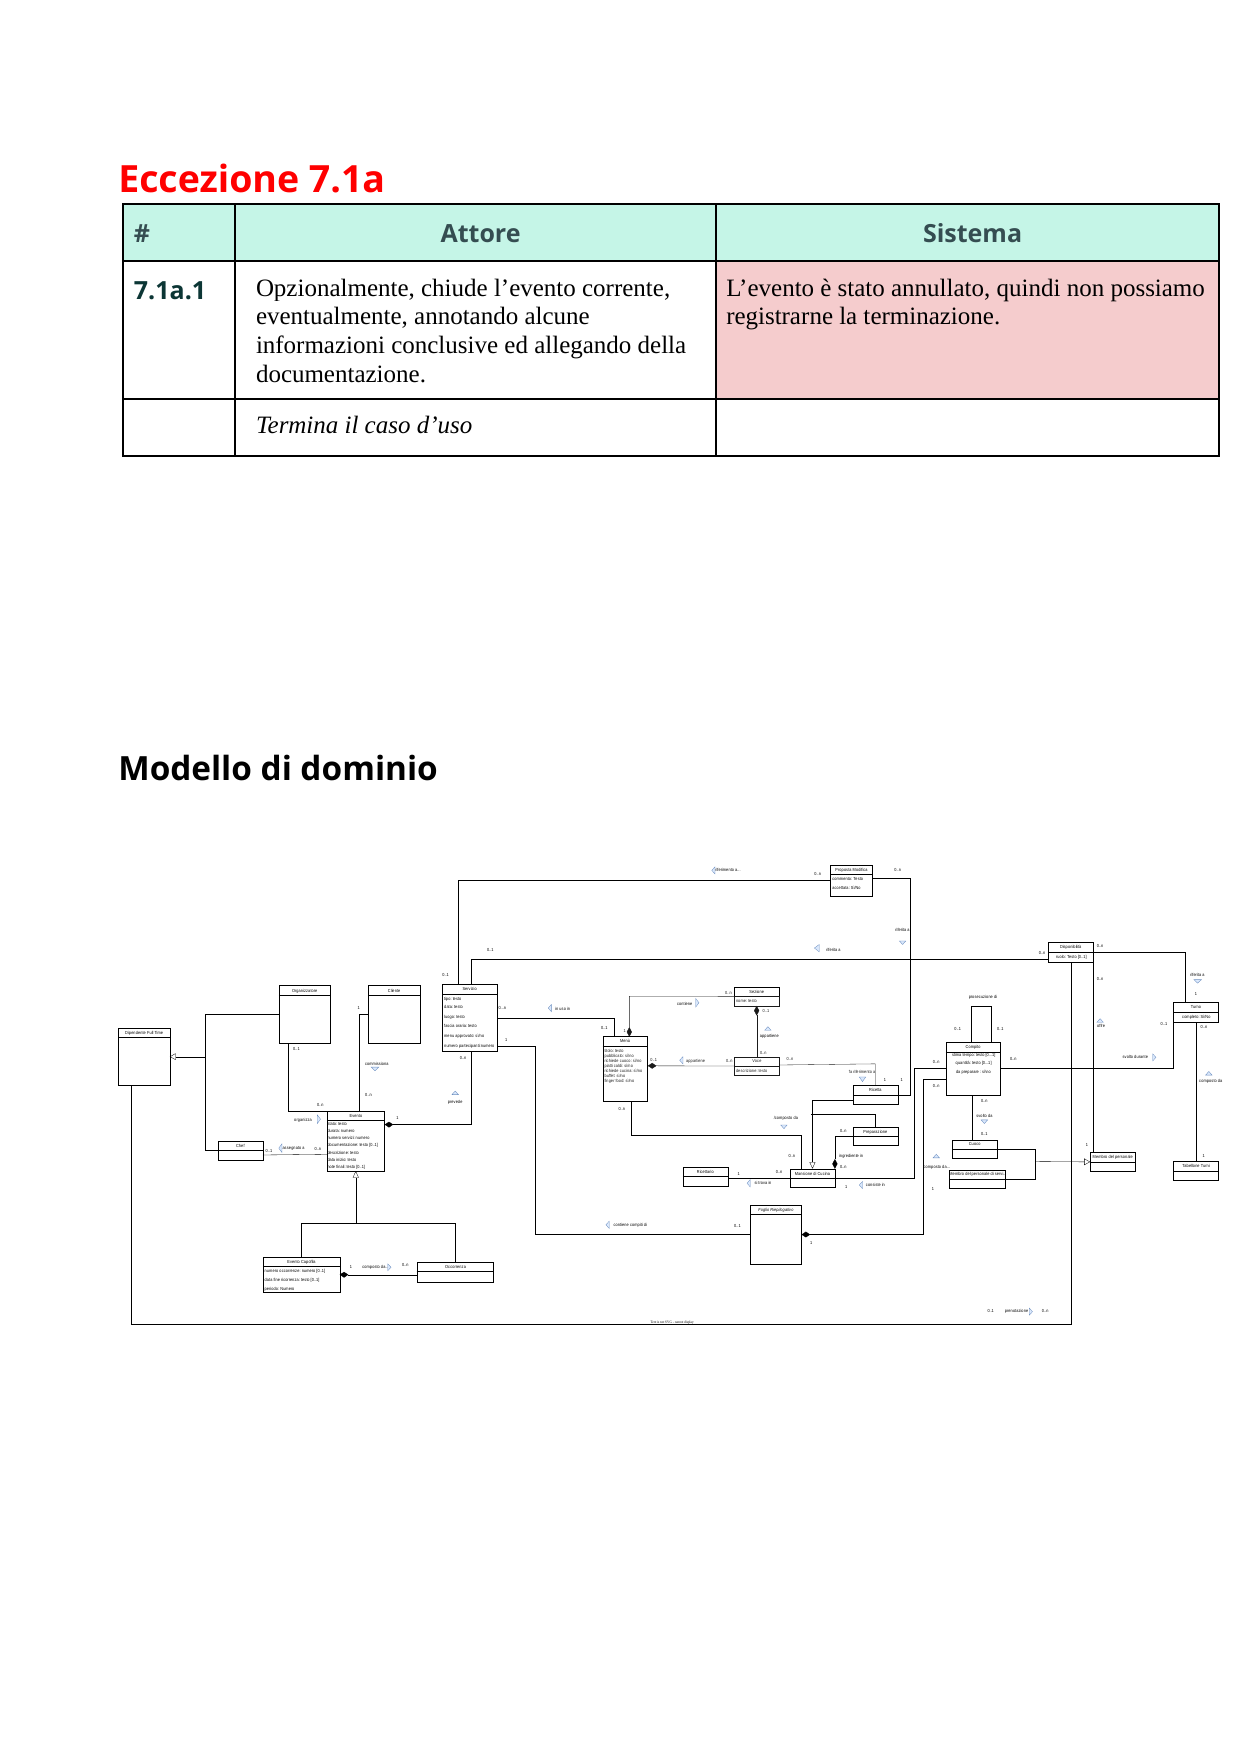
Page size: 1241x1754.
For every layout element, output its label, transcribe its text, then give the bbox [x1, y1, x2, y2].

table_header Attore [236, 205, 715, 260]
table_header # [124, 205, 234, 260]
table_cell 7.1a.1 [124, 262, 234, 398]
table_cell [717, 400, 1218, 455]
table_cell Opzionalmente, chiude l’evento corrente, eventualmente, annotando alcune informazioni conclusive ed allegando della documentazione. [236, 262, 715, 398]
table_cell [124, 400, 234, 455]
subtitle Eccezione 7.1a [118, 152, 1122, 203]
table_cell Termina il caso d’uso [236, 400, 715, 455]
table_cell L’evento è stato annullato, quindi non possiamo registrarne la terminazione. [717, 262, 1218, 398]
table_header Sistema [717, 205, 1218, 260]
text Modello di dominio [118, 745, 1122, 790]
